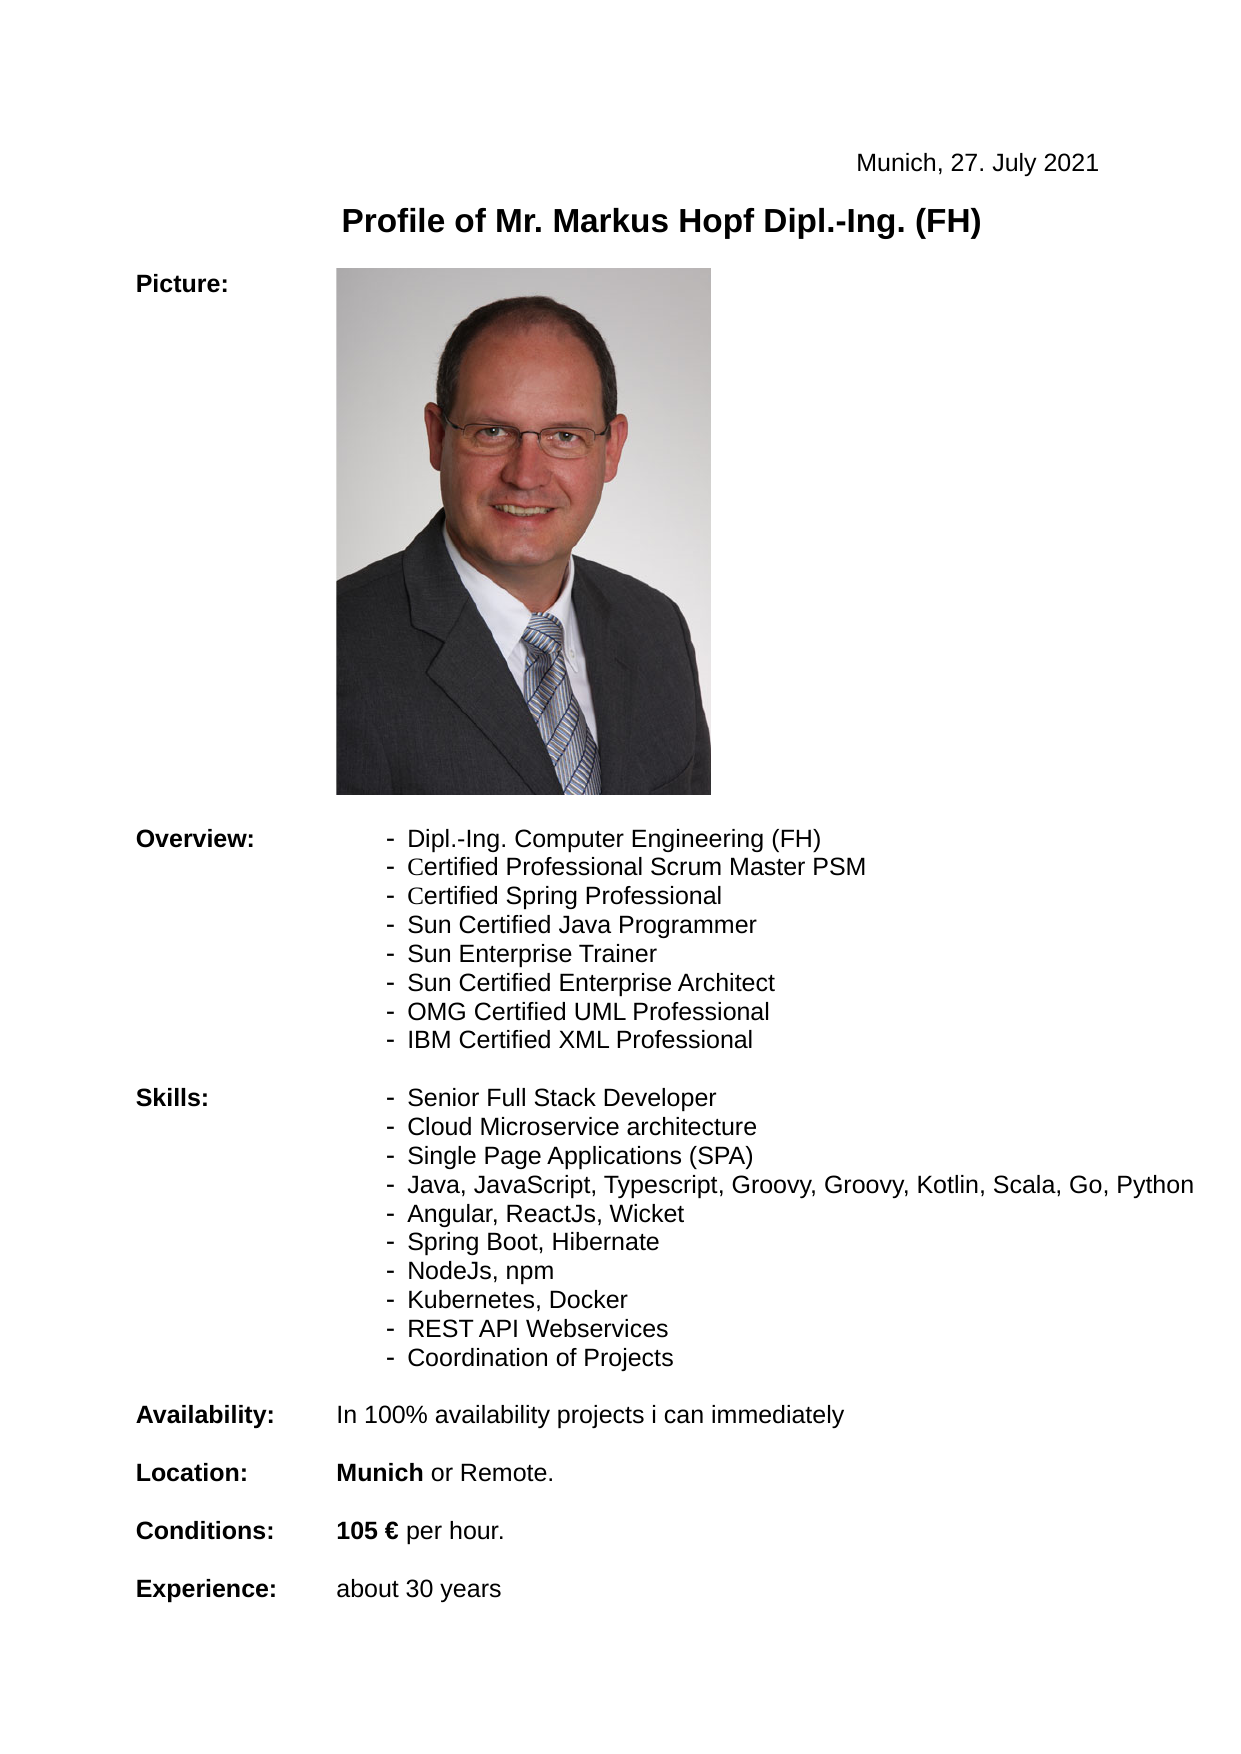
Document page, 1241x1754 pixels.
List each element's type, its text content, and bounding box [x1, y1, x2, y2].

table_cell - Dipl.-Ing. Computer Engineering (FH) - Certified Professional Scrum Master PSM - Certified Spring Professional - Sun Certified Java Programmer - Sun Enterprise Trainer - Sun Certified Enterprise Architect - OMG Certified UML Professional - IBM Certified XML Professional [336, 824, 1209, 1083]
table_cell Overview: [136, 824, 336, 1083]
table_header Picture: [136, 269, 336, 823]
table_cell Conditions: [136, 1516, 336, 1574]
subtitle Profile of Mr. Markus Hopf Dipl.-Ing. (FH) [295, 201, 1104, 240]
table_cell 105 € per hour. [336, 1516, 1209, 1574]
table_cell Munich or Remote. [336, 1458, 1209, 1516]
text Munich, 27. July 2021 [148, 148, 1116, 176]
table_cell In 100% availability projects i can immediately [336, 1400, 1209, 1458]
table_cell Experience: [136, 1574, 336, 1632]
table_cell Skills: [136, 1083, 336, 1400]
table_cell about 30 years [336, 1574, 1209, 1632]
table_cell Location: [136, 1458, 336, 1516]
table_cell - Senior Full Stack Developer - Cloud Microservice architecture - Single Page Applications (SPA) - Java, JavaScript, Typescript, Groovy, Groovy, Kotlin, Scala, Go, Python - Angular, ReactJs, Wicket - Spring Boot, Hibernate - NodeJs, npm - Kubernetes, Docker - REST API Webservices - Coordination of Projects [336, 1083, 1209, 1400]
table_cell Availability: [136, 1400, 336, 1458]
table_header [336, 269, 1209, 823]
